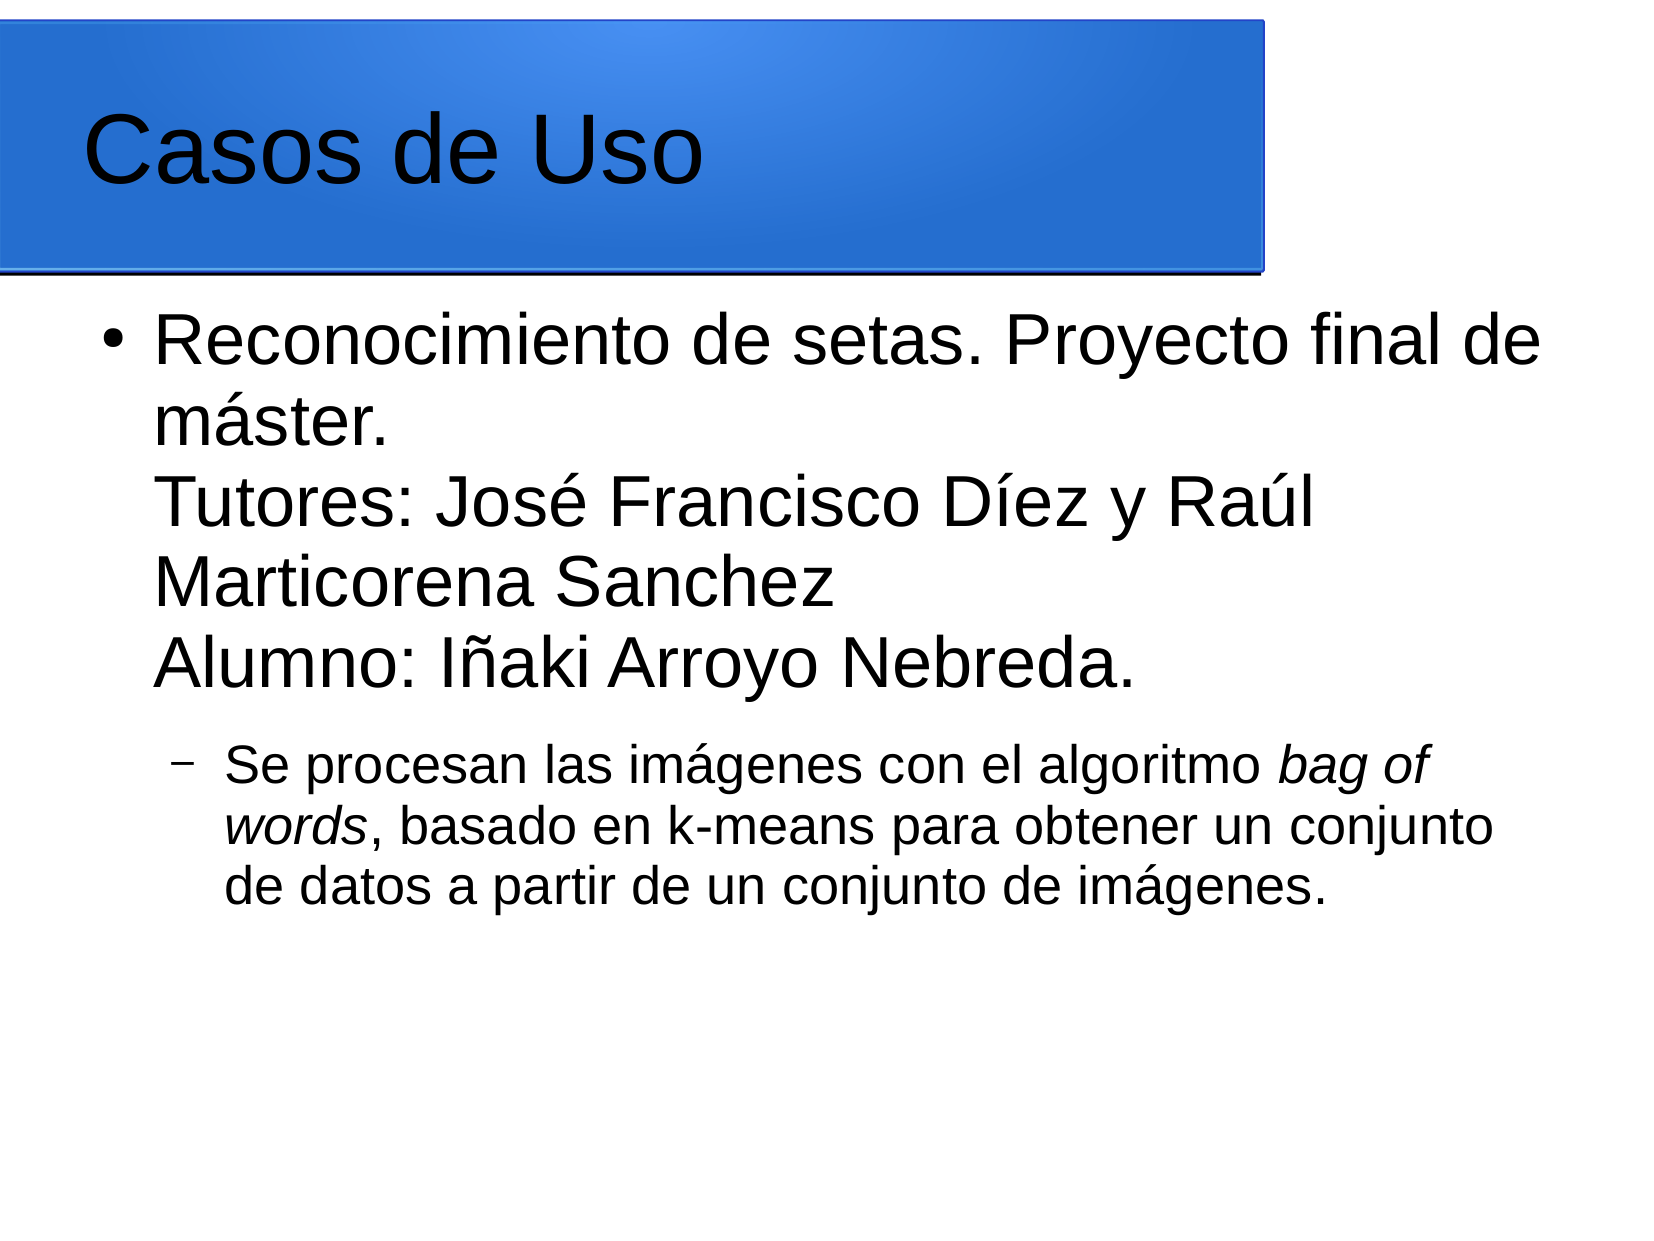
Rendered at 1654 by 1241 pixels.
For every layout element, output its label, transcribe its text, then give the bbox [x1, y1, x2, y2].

title Casos de Uso [82, 47, 1235, 252]
list Reconocimiento de setas. Proyecto final de máster. Tutores: José Francisco Díez y Raúl Marticorena Sanchez Alumno: Iñaki Arroyo Nebreda. Se procesan las imágenes con el algoritmo bag of words, basado en k-means para obtener un conjunto de datos a partir de un conjunto de imágenes. [82, 299, 1571, 1019]
